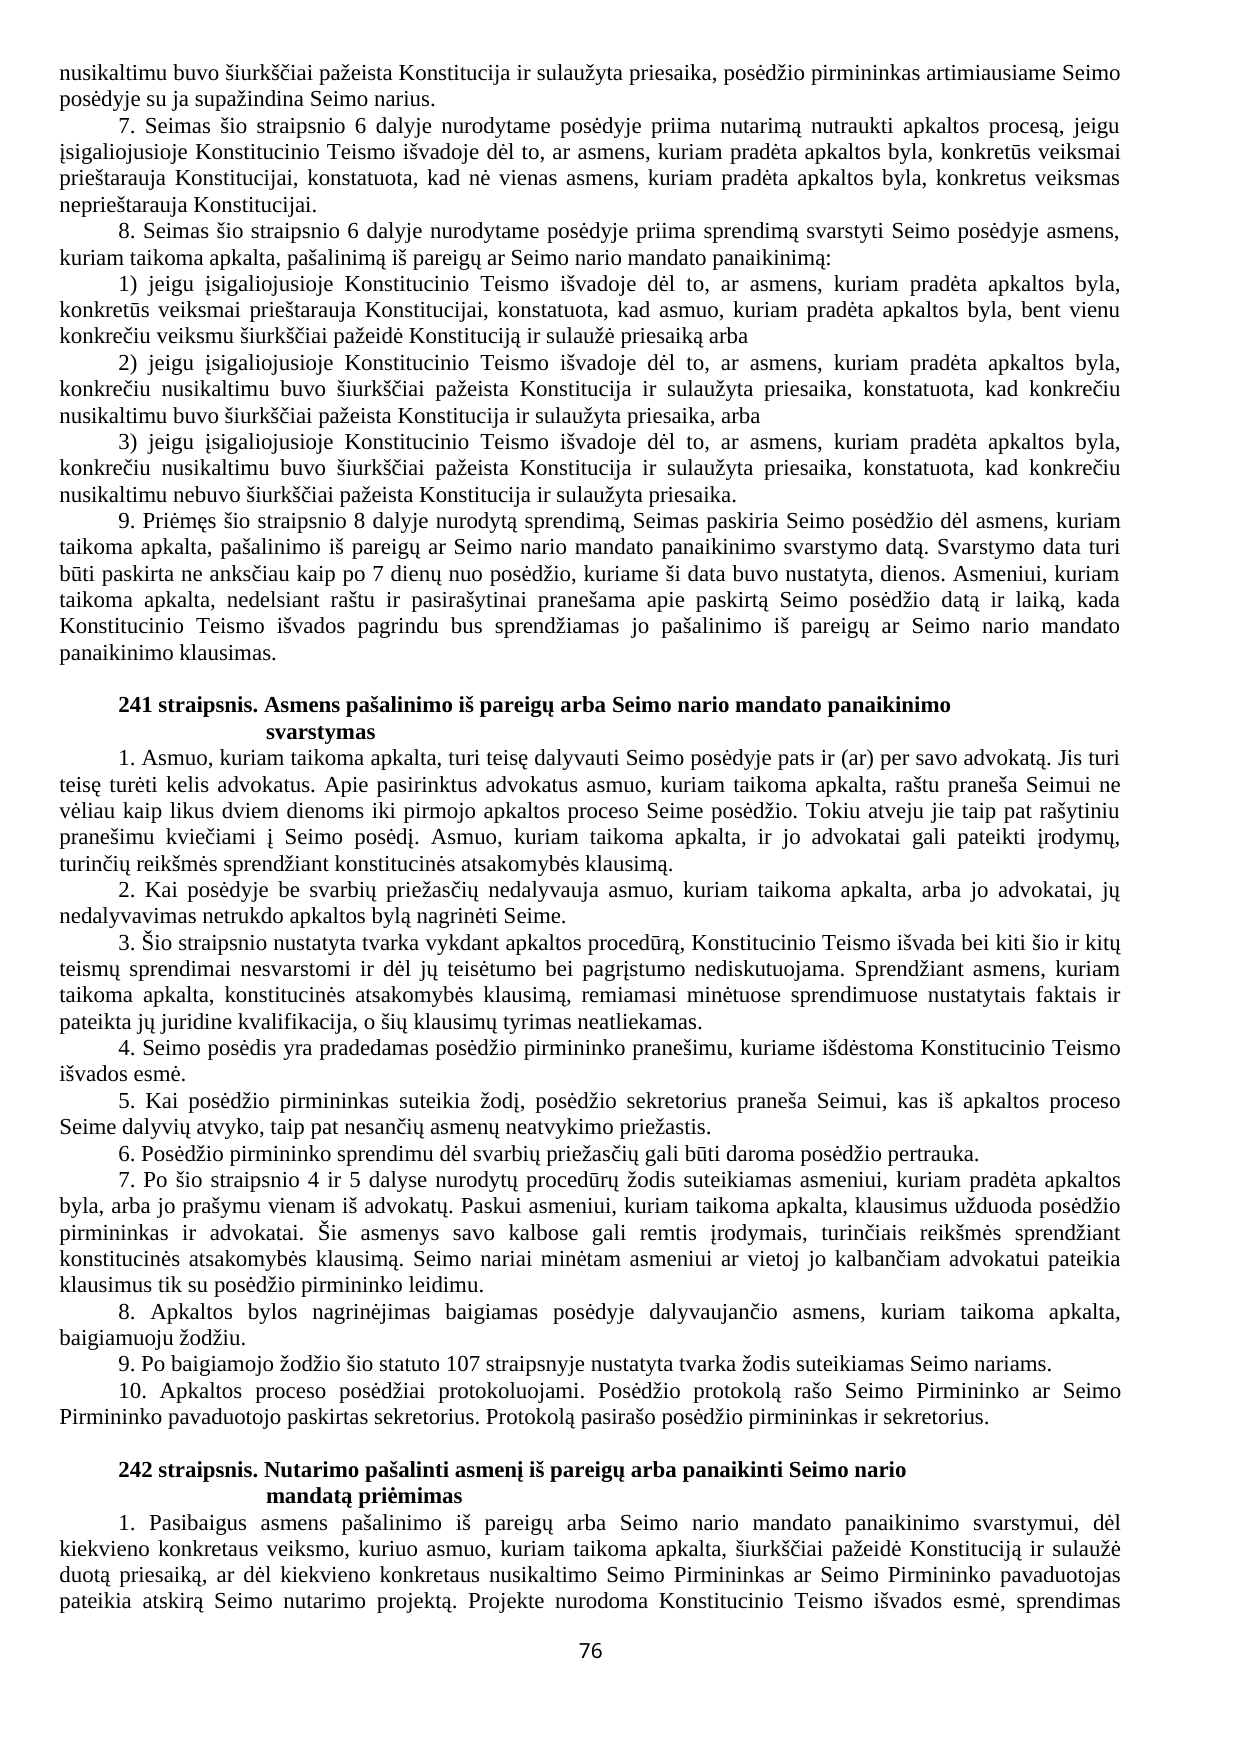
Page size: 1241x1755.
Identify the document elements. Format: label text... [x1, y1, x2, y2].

text 6. Posėdžio pirmininko sprendimu dėl svarbių priežasčių gali būti daroma posėdžio pertrauka. [59, 1139, 1122, 1166]
text 7. Seimas šio straipsnio 6 dalyje nurodytame posėdyje priima nutarimą nutraukti apkaltos procesą, jeigu įsigaliojusioje Konstitucinio Teismo išvadoje dėl to, ar asmens, kuriam pradėta apkaltos byla, konkretūs veiksmai prieštarauja Konstitucijai, konstatuota, kad nė vienas asmens, kuriam pradėta apkaltos byla, konkretus veiksmas neprieštarauja Konstitucijai. [59, 112, 1122, 217]
text 8. Seimas šio straipsnio 6 dalyje nurodytame posėdyje priima sprendimą svarstyti Seimo posėdyje asmens, kuriam taikoma apkalta, pašalinimą iš pareigų ar Seimo nario mandato panaikinimą: [59, 217, 1122, 270]
text 9. Po baigiamojo žodžio šio statuto 107 straipsnyje nustatyta tvarka žodis suteikiamas Seimo nariams. [59, 1350, 1122, 1377]
text 1) jeigu įsigaliojusioje Konstitucinio Teismo išvadoje dėl to, ar asmens, kuriam pradėta apkaltos byla, konkretūs veiksmai prieštarauja Konstitucijai, konstatuota, kad asmuo, kuriam pradėta apkaltos byla, bent vienu konkrečiu veiksmu šiurkščiai pažeidė Konstituciją ir sulaužė priesaiką arba [59, 270, 1122, 349]
text 242 straipsnis. Nutarimo pašalinti asmenį iš pareigų arba panaikinti Seimo nario [59, 1456, 1122, 1482]
text 9. Priėmęs šio straipsnio 8 dalyje nurodytą sprendimą, Seimas paskiria Seimo posėdžio dėl asmens, kuriam taikoma apkalta, pašalinimo iš pareigų ar Seimo nario mandato panaikinimo svarstymo datą. Svarstymo data turi būti paskirta ne anksčiau kaip po 7 dienų nuo posėdžio, kuriame ši data buvo nustatyta, dienos. Asmeniui, kuriam taikoma apkalta, nedelsiant raštu ir pasirašytinai pranešama apie paskirtą Seimo posėdžio datą ir laiką, kada Konstitucinio Teismo išvados pagrindu bus sprendžiamas jo pašalinimo iš pareigų ar Seimo nario mandato panaikinimo klausimas. [59, 507, 1122, 665]
text 2) jeigu įsigaliojusioje Konstitucinio Teismo išvadoje dėl to, ar asmens, kuriam pradėta apkaltos byla, konkrečiu nusikaltimu buvo šiurkščiai pažeista Konstitucija ir sulaužyta priesaika, konstatuota, kad konkrečiu nusikaltimu buvo šiurkščiai pažeista Konstitucija ir sulaužyta priesaika, arba [59, 349, 1122, 428]
text 3) jeigu įsigaliojusioje Konstitucinio Teismo išvadoje dėl to, ar asmens, kuriam pradėta apkaltos byla, konkrečiu nusikaltimu buvo šiurkščiai pažeista Konstitucija ir sulaužyta priesaika, konstatuota, kad konkrečiu nusikaltimu nebuvo šiurkščiai pažeista Konstitucija ir sulaužyta priesaika. [59, 428, 1122, 507]
text 8. Apkaltos bylos nagrinėjimas baigiamas posėdyje dalyvaujančio asmens, kuriam taikoma apkalta, baigiamuoju žodžiu. [59, 1298, 1122, 1350]
text 241 straipsnis. Asmens pašalinimo iš pareigų arba Seimo nario mandato panaikinimo [59, 692, 1122, 718]
text 10. Apkaltos proceso posėdžiai protokoluojami. Posėdžio protokolą rašo Seimo Pirmininko ar Seimo Pirmininko pavaduotojo paskirtas sekretorius. Protokolą pasirašo posėdžio pirmininkas ir sekretorius. [59, 1377, 1122, 1429]
text 1. Asmuo, kuriam taikoma apkalta, turi teisę dalyvauti Seimo posėdyje pats ir (ar) per savo advokatą. Jis turi teisę turėti kelis advokatus. Apie pasirinktus advokatus asmuo, kuriam taikoma apkalta, raštu praneša Seimui ne vėliau kaip likus dviem dienoms iki pirmojo apkaltos proceso Seime posėdžio. Tokiu atveju jie taip pat rašytiniu pranešimu kviečiami į Seimo posėdį. Asmuo, kuriam taikoma apkalta, ir jo advokatai gali pateikti įrodymų, turinčių reikšmės sprendžiant konstitucinės atsakomybės klausimą. [59, 744, 1122, 876]
text svarstymas [59, 718, 1122, 744]
text 4. Seimo posėdis yra pradedamas posėdžio pirmininko pranešimu, kuriame išdėstoma Konstitucinio Teismo išvados esmė. [59, 1034, 1122, 1087]
text 2. Kai posėdyje be svarbių priežasčių nedalyvauja asmuo, kuriam taikoma apkalta, arba jo advokatai, jų nedalyvavimas netrukdo apkaltos bylą nagrinėti Seime. [59, 876, 1122, 929]
text 3. Šio straipsnio nustatyta tvarka vykdant apkaltos procedūrą, Konstitucinio Teismo išvada bei kiti šio ir kitų teismų sprendimai nesvarstomi ir dėl jų teisėtumo bei pagrįstumo nediskutuojama. Sprendžiant asmens, kuriam taikoma apkalta, konstitucinės atsakomybės klausimą, remiamasi minėtuose sprendimuose nustatytais faktais ir pateikta jų juridine kvalifikacija, o šių klausimų tyrimas neatliekamas. [59, 929, 1122, 1034]
text 7. Po šio straipsnio 4 ir 5 dalyse nurodytų procedūrų žodis suteikiamas asmeniui, kuriam pradėta apkaltos byla, arba jo prašymu vienam iš advokatų. Paskui asmeniui, kuriam taikoma apkalta, klausimus užduoda posėdžio pirmininkas ir advokatai. Šie asmenys savo kalbose gali remtis įrodymais, turinčiais reikšmės sprendžiant konstitucinės atsakomybės klausimą. Seimo nariai minėtam asmeniui ar vietoj jo kalbančiam advokatui pateikia klausimus tik su posėdžio pirmininko leidimu. [59, 1166, 1122, 1298]
text 1. Pasibaigus asmens pašalinimo iš pareigų arba Seimo nario mandato panaikinimo svarstymui, dėl kiekvieno konkretaus veiksmo, kuriuo asmuo, kuriam taikoma apkalta, šiurkščiai pažeidė Konstituciją ir sulaužė duotą priesaiką, ar dėl kiekvieno konkretaus nusikaltimo Seimo Pirmininkas ar Seimo Pirmininko pavaduotojas pateikia atskirą Seimo nutarimo projektą. Projekte nurodoma Konstitucinio Teismo išvados esmė, sprendimas [59, 1508, 1122, 1614]
text mandatą priėmimas [59, 1482, 1122, 1508]
text nusikaltimu buvo šiurkščiai pažeista Konstitucija ir sulaužyta priesaika, posėdžio pirmininkas artimiausiame Seimo posėdyje su ja supažindina Seimo narius. [59, 59, 1122, 112]
text 5. Kai posėdžio pirmininkas suteikia žodį, posėdžio sekretorius praneša Seimui, kas iš apkaltos proceso Seime dalyvių atvyko, taip pat nesančių asmenų neatvykimo priežastis. [59, 1087, 1122, 1139]
